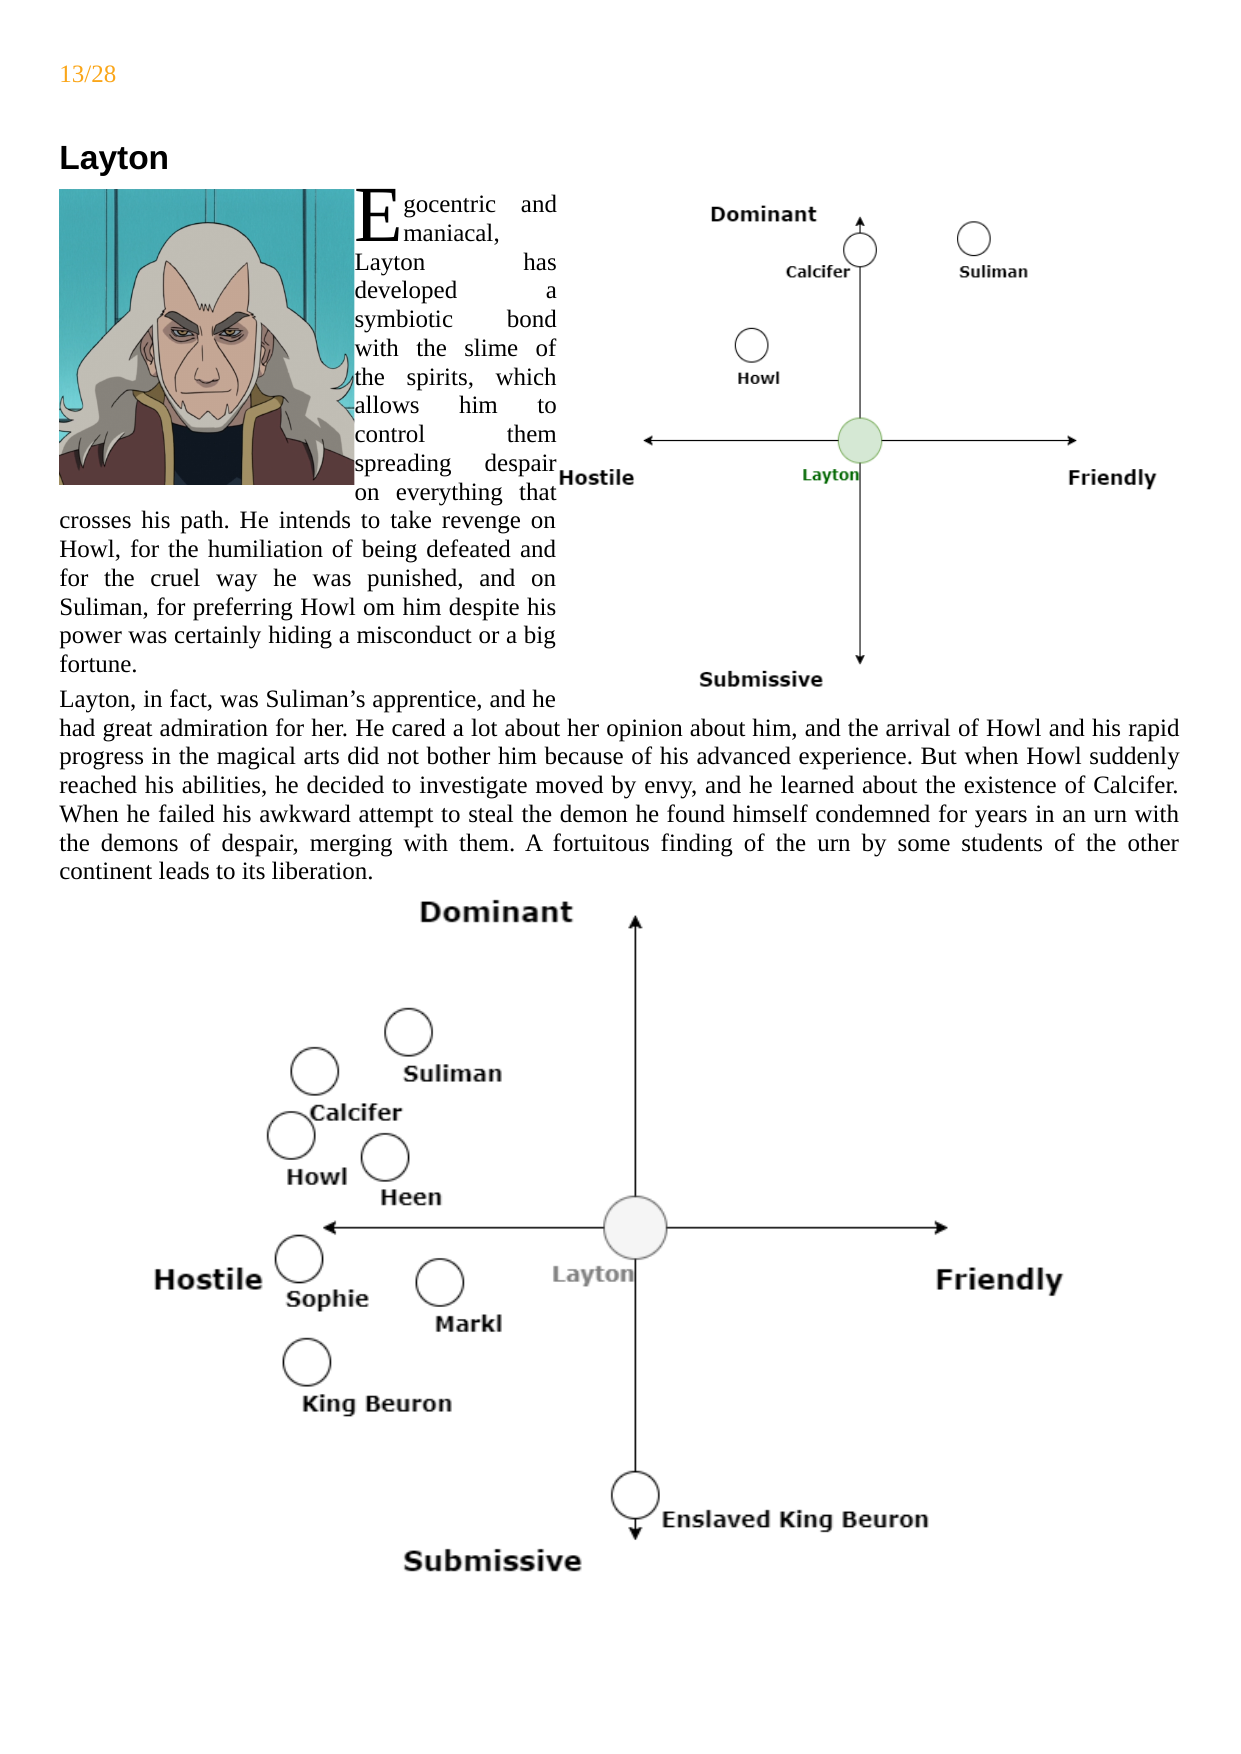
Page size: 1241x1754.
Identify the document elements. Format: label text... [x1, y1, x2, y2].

picture [59, 189, 355, 485]
picture [150, 891, 1090, 1576]
text Layton, in fact, was Suliman’s apprentice, and he had great admiration for her. He cared a lot about her opinion about him, and the arrival of Howl and his rapid progress in the magical arts did not bother him because of his advanced experience. But when Howl suddenly reached his abilities, he decided to investigate moved by envy, and he learned about the existence of Calcifer. When he failed his awkward attempt to steal the demon he found himself condemned for years in an urn with the demons of despair, merging with them. A fortuitous finding of the urn by some students of the other continent leads to its liberation. [59, 684, 1181, 885]
subtitle Layton [59, 138, 1181, 177]
picture [556, 199, 1175, 690]
text Egocentric and maniacal, Layton has developed a symbiotic bond with the slime of the spirits, which allows him to control them spreading despair on everything that crosses his path. He intends to take revenge on Howl, for the humiliation of being defeated and for the cruel way he was punished, and on Suliman, for preferring Howl om him despite his power was certainly hiding a misconduct or a big fortune. [59, 189, 1181, 678]
